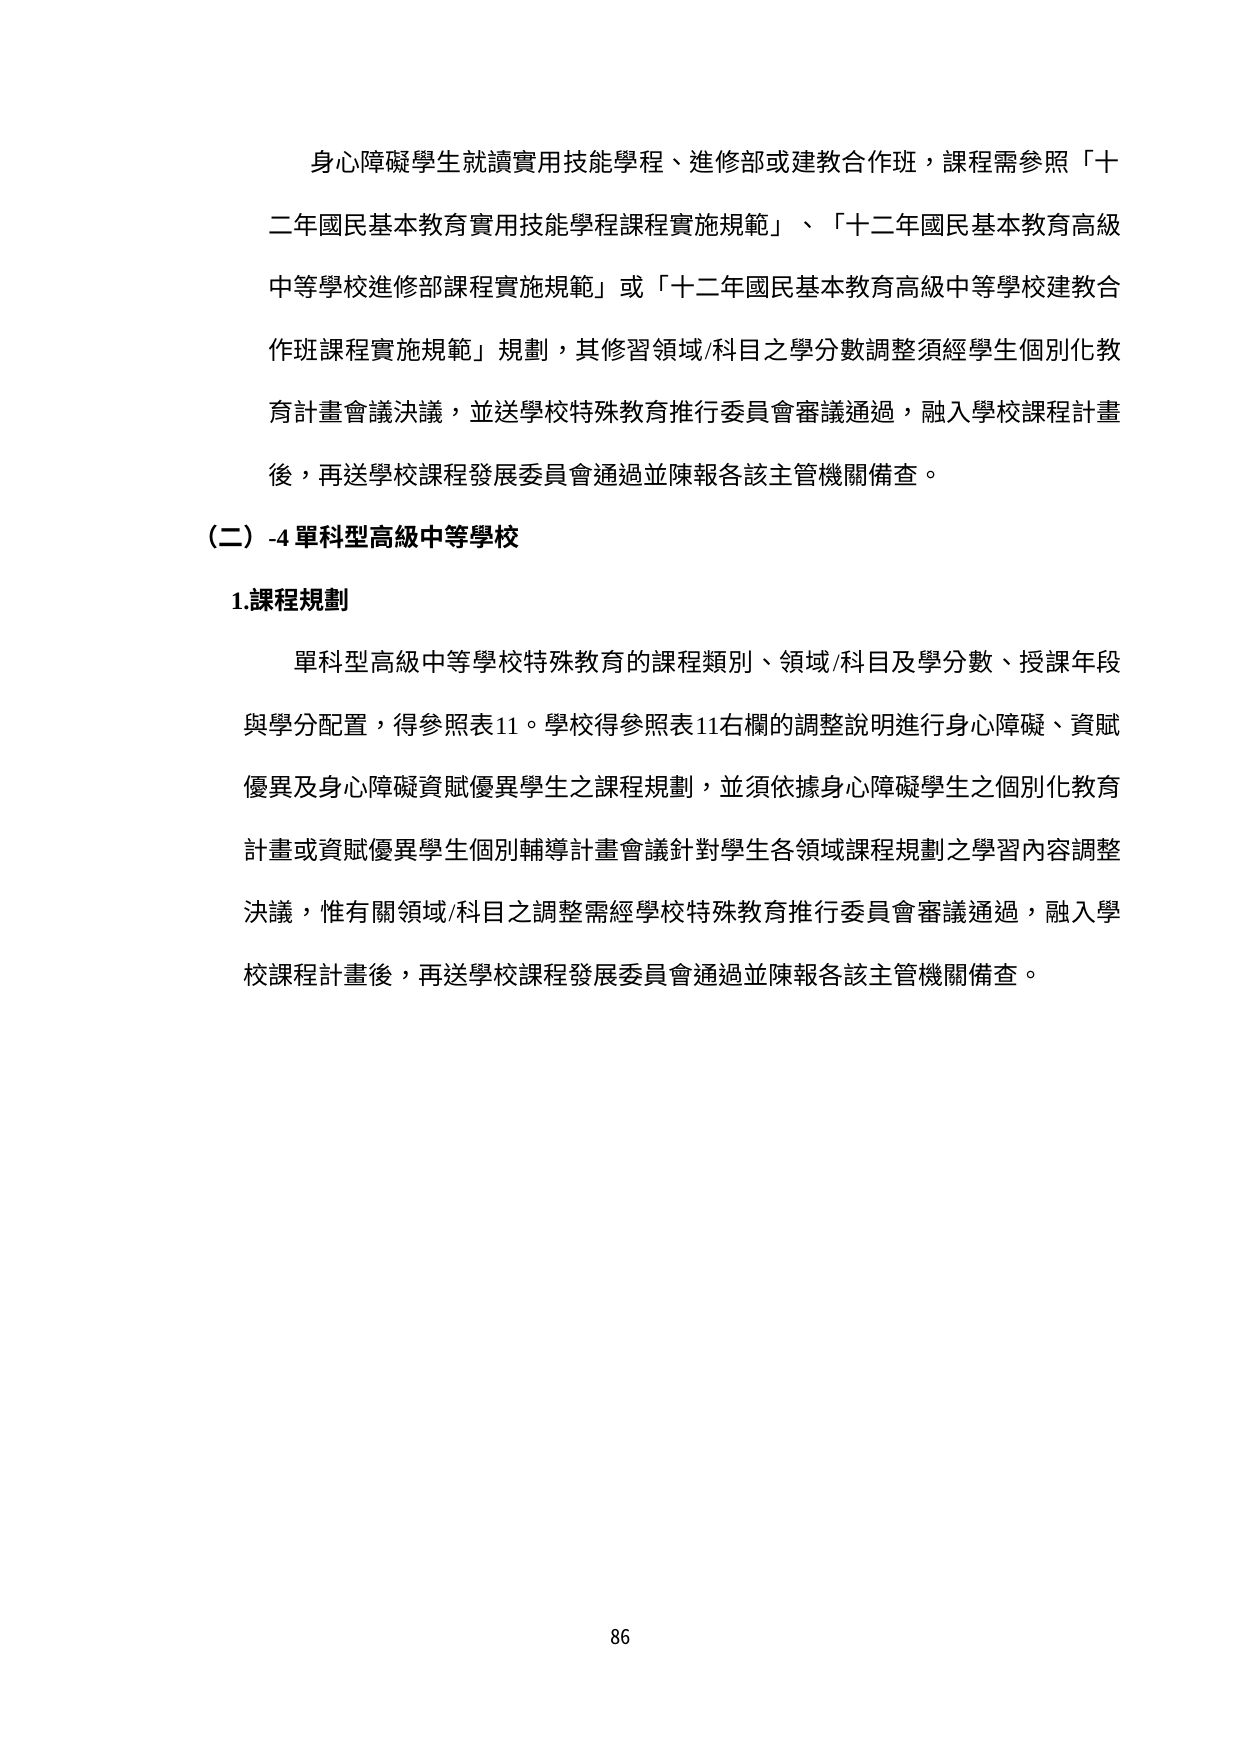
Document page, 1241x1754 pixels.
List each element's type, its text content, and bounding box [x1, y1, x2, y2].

text 1.課程規劃 [231, 557, 1122, 619]
text （二）-4單科型高級中等學校 [193, 494, 1122, 557]
text 單科型高級中等學校特殊教育的課程類別、領域/科目及學分數、授課年段與學分配置，得參照表11。學校得參照表11右欄的調整說明進行身心障礙、資賦優異及身心障礙資賦優異學生之課程規劃，並須依據身心障礙學生之個別化教育計畫或資賦優異學生個別輔導計畫會議針對學生各領域課程規劃之學習內容調整決議，惟有關領域/科目之調整需經學校特殊教育推行委員會審議通過，融入學校課程計畫後，再送學校課程發展委員會通過並陳報各該主管機關備查。 [243, 619, 1122, 994]
text 身心障礙學生就讀實用技能學程、進修部或建教合作班，課程需參照「十二年國民基本教育實用技能學程課程實施規範」、「十二年國民基本教育高級中等學校進修部課程實施規範」或「十二年國民基本教育高級中等學校建教合作班課程實施規範」規劃，其修習領域/科目之學分數調整須經學生個別化教育計畫會議決議，並送學校特殊教育推行委員會審議通過，融入學校課程計畫後，再送學校課程發展委員會通過並陳報各該主管機關備查。 [268, 119, 1122, 494]
